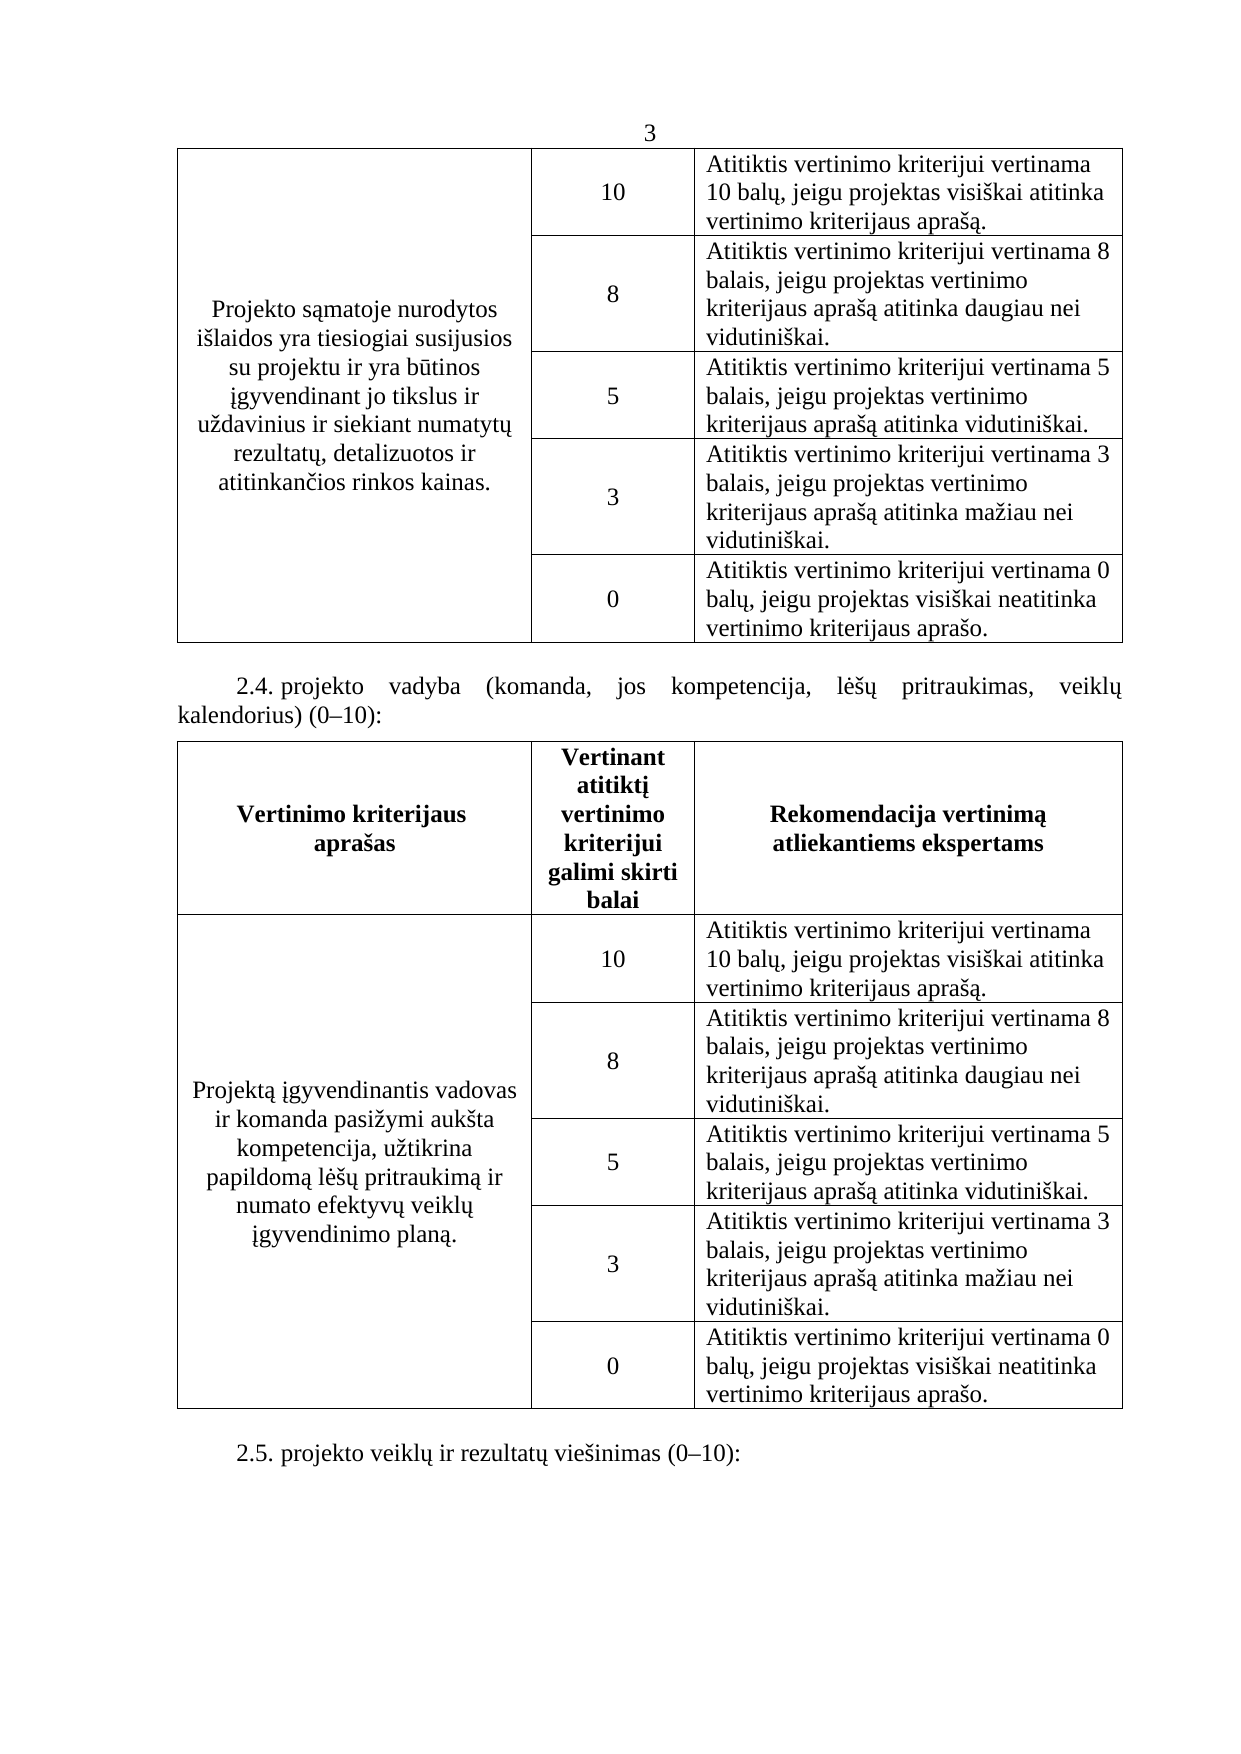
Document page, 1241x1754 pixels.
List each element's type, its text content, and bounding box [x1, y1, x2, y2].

text 2.5. projekto veiklų ir rezultatų viešinimas (0–10): [177, 1438, 1122, 1467]
table_cell 5 [532, 1119, 694, 1205]
table_cell 8 [532, 236, 694, 351]
table_cell Atitiktis vertinimo kriterijui vertinama 0 balų, jeigu projektas visiškai neatitinka vertinimo kriterijaus aprašo. [695, 555, 1122, 642]
table_header Rekomendacija vertinimą atliekantiems ekspertams [695, 742, 1122, 914]
table_cell Atitiktis vertinimo kriterijui vertinama 10 balų, jeigu projektas visiškai atitinka vertinimo kriterijaus aprašą. [695, 915, 1122, 1002]
table_cell 0 [532, 1322, 694, 1408]
table_cell 3 [532, 1206, 694, 1321]
table_cell Atitiktis vertinimo kriterijui vertinama 0 balų, jeigu projektas visiškai neatitinka vertinimo kriterijaus aprašo. [695, 1322, 1122, 1408]
table_cell 0 [532, 555, 694, 642]
table_cell Projektą įgyvendinantis vadovas ir komanda pasižymi aukšta kompetencija, užtikrina papildomą lėšų pritraukimą ir numato efektyvų veiklų įgyvendinimo planą. [178, 915, 531, 1408]
table_cell 3 [532, 439, 694, 554]
table_cell Projekto sąmatoje nurodytos išlaidos yra tiesiogiai susijusios su projektu ir yra būtinos įgyvendinant jo tikslus ir uždavinius ir siekiant numatytų rezultatų, detalizuotos ir atitinkančios rinkos kainas. [178, 149, 531, 642]
table_header Vertinant atitiktį vertinimo kriterijui galimi skirti balai [532, 742, 694, 914]
table_cell Atitiktis vertinimo kriterijui vertinama 5 balais, jeigu projektas vertinimo kriterijaus aprašą atitinka vidutiniškai. [695, 1119, 1122, 1205]
table_cell Atitiktis vertinimo kriterijui vertinama 5 balais, jeigu projektas vertinimo kriterijaus aprašą atitinka vidutiniškai. [695, 352, 1122, 438]
table_cell 5 [532, 352, 694, 438]
table_cell Atitiktis vertinimo kriterijui vertinama 8 balais, jeigu projektas vertinimo kriterijaus aprašą atitinka daugiau nei vidutiniškai. [695, 236, 1122, 351]
table_cell 8 [532, 1003, 694, 1118]
table_cell Atitiktis vertinimo kriterijui vertinama 3 balais, jeigu projektas vertinimo kriterijaus aprašą atitinka mažiau nei vidutiniškai. [695, 1206, 1122, 1321]
text 2.4. projekto vadyba (komanda, jos kompetencija, lėšų pritraukimas, veiklų kalendorius) (0–10): [177, 671, 1122, 729]
table_cell Atitiktis vertinimo kriterijui vertinama 3 balais, jeigu projektas vertinimo kriterijaus aprašą atitinka mažiau nei vidutiniškai. [695, 439, 1122, 554]
table_cell 10 [532, 915, 694, 1002]
table_cell Atitiktis vertinimo kriterijui vertinama 10 balų, jeigu projektas visiškai atitinka vertinimo kriterijaus aprašą. [695, 149, 1122, 235]
table_cell Atitiktis vertinimo kriterijui vertinama 8 balais, jeigu projektas vertinimo kriterijaus aprašą atitinka daugiau nei vidutiniškai. [695, 1003, 1122, 1118]
table_header Vertinimo kriterijaus aprašas [178, 742, 531, 914]
table_cell 10 [532, 149, 694, 235]
